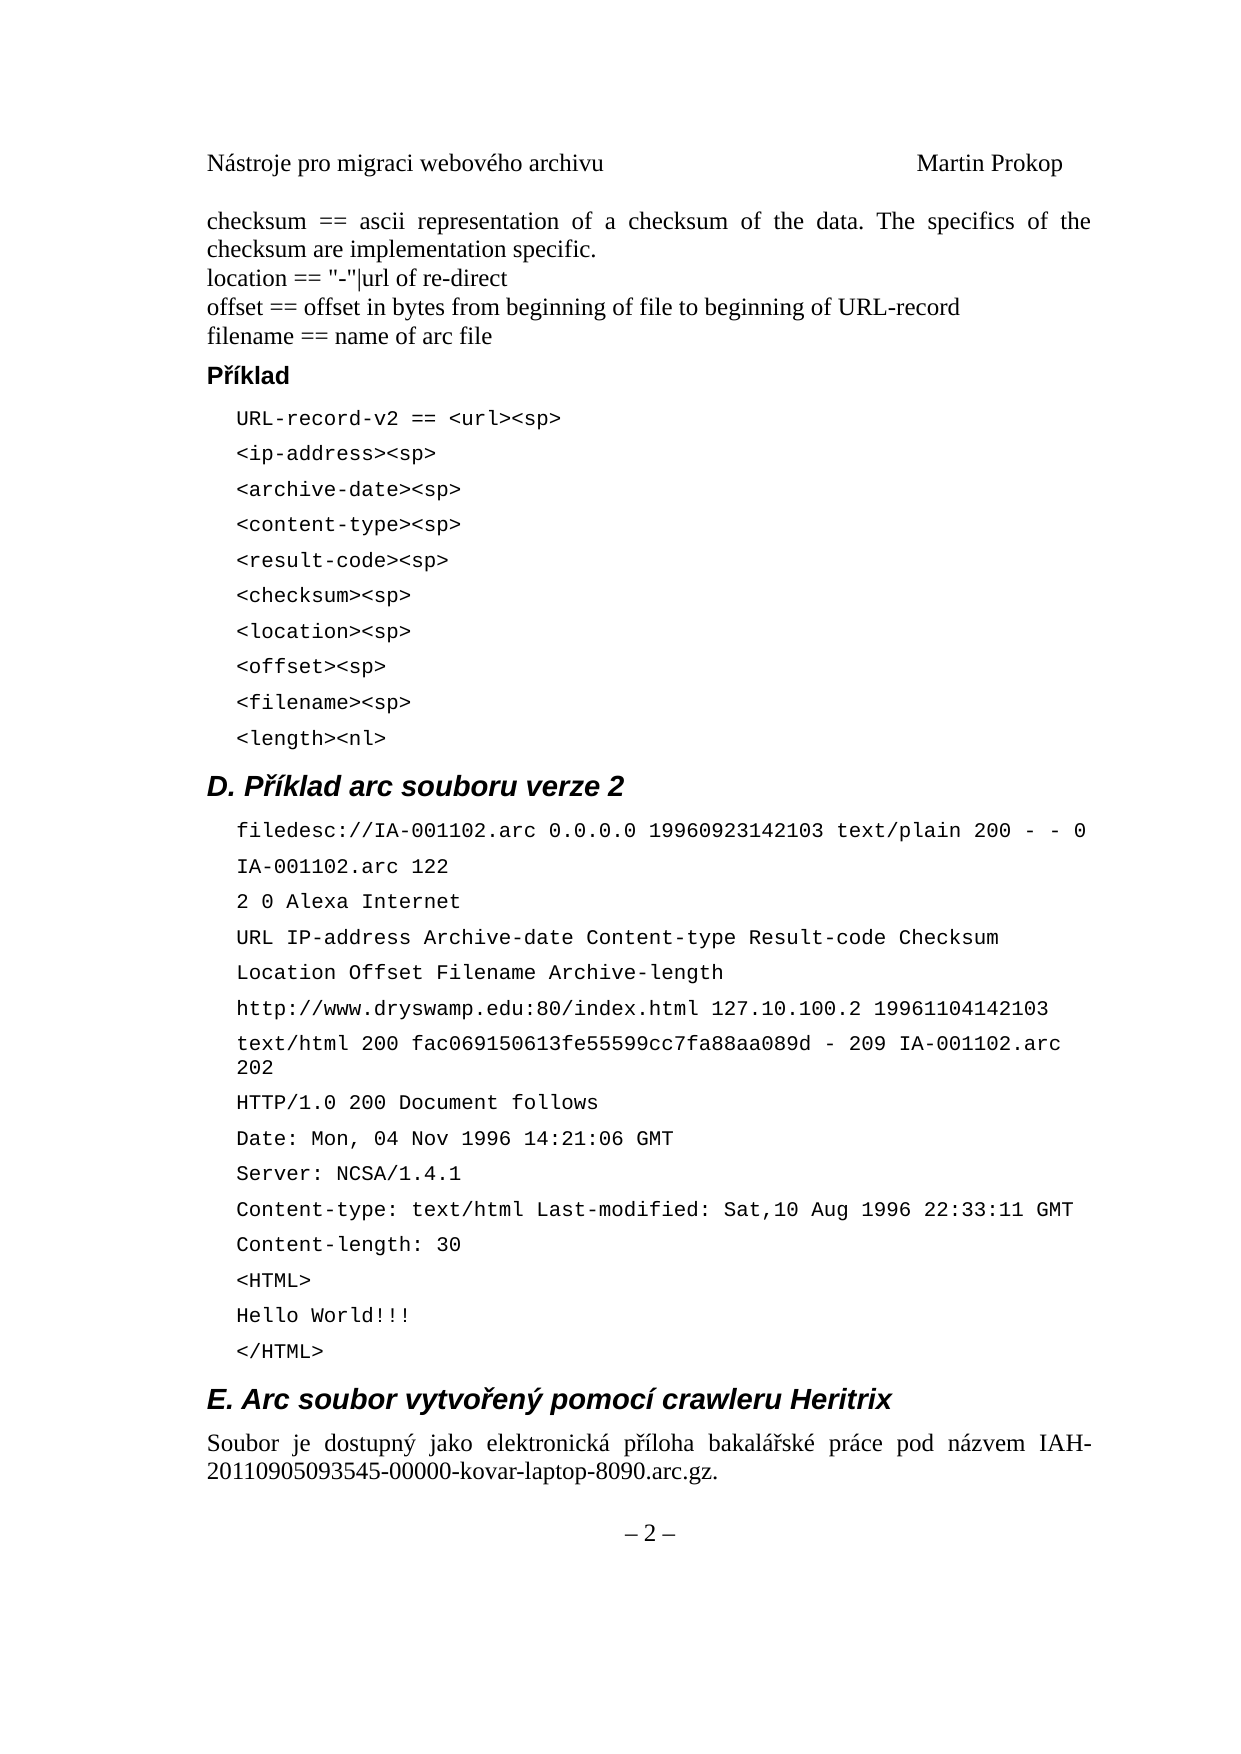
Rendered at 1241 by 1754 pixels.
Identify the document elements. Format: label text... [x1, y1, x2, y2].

text <ip-address><sp> [236, 443, 1093, 467]
subtitle D. Příklad arc souboru verze 2 [207, 769, 1093, 802]
text <content-type><sp> [236, 514, 1093, 538]
text filename == name of arc file [207, 321, 1093, 349]
text 2 0 Alexa Internet [236, 891, 1093, 915]
subtitle Příklad [207, 361, 1093, 390]
text IA-001102.arc 122 [236, 856, 1093, 879]
text <HTML> [236, 1270, 1093, 1294]
subtitle E. Arc soubor vytvořený pomocí crawleru Heritrix [207, 1382, 1093, 1416]
text http://www.dryswamp.edu:80/index.html 127.10.100.2 19961104142103 [236, 998, 1093, 1021]
text offset == offset in bytes from beginning of file to beginning of URL-record [207, 292, 1093, 321]
text filedesc://IA-001102.arc 0.0.0.0 19960923142103 text/plain 200 - - 0 [236, 820, 1093, 844]
text text/html 200 fac069150613fe55599cc7fa88aa089d - 209 IA-001102.arc 202 [236, 1033, 1093, 1081]
text Location Offset Filename Archive-length [236, 962, 1093, 986]
text location == "-"|url of re-direct [207, 263, 1093, 292]
text checksum == ascii representation of a checksum of the data. The specifics of the checksum are implementation specific. [207, 206, 1093, 263]
text <offset><sp> [236, 656, 1093, 680]
text Content-length: 30 [236, 1234, 1093, 1258]
text <checksum><sp> [236, 585, 1093, 609]
text Content-type: text/html Last-modified: Sat,10 Aug 1996 22:33:11 GMT [236, 1199, 1093, 1223]
text Date: Mon, 04 Nov 1996 14:21:06 GMT [236, 1128, 1093, 1152]
text Soubor je dostupný jako elektronická příloha bakalářské práce pod názvem IAH-20110905093545-00000-kovar-laptop-8090.arc.gz. [207, 1428, 1093, 1485]
text <length><nl> [236, 727, 1093, 751]
text <result-code><sp> [236, 550, 1093, 573]
text URL-record-v2 == <url><sp> [236, 408, 1093, 431]
text <filename><sp> [236, 692, 1093, 716]
text HTTP/1.0 200 Document follows [236, 1092, 1093, 1116]
text </HTML> [236, 1341, 1093, 1365]
text <archive-date><sp> [236, 479, 1093, 502]
text Server: NCSA/1.4.1 [236, 1163, 1093, 1187]
text <location><sp> [236, 621, 1093, 644]
text URL IP-address Archive-date Content-type Result-code Checksum [236, 927, 1093, 950]
text Hello World!!! [236, 1306, 1093, 1329]
